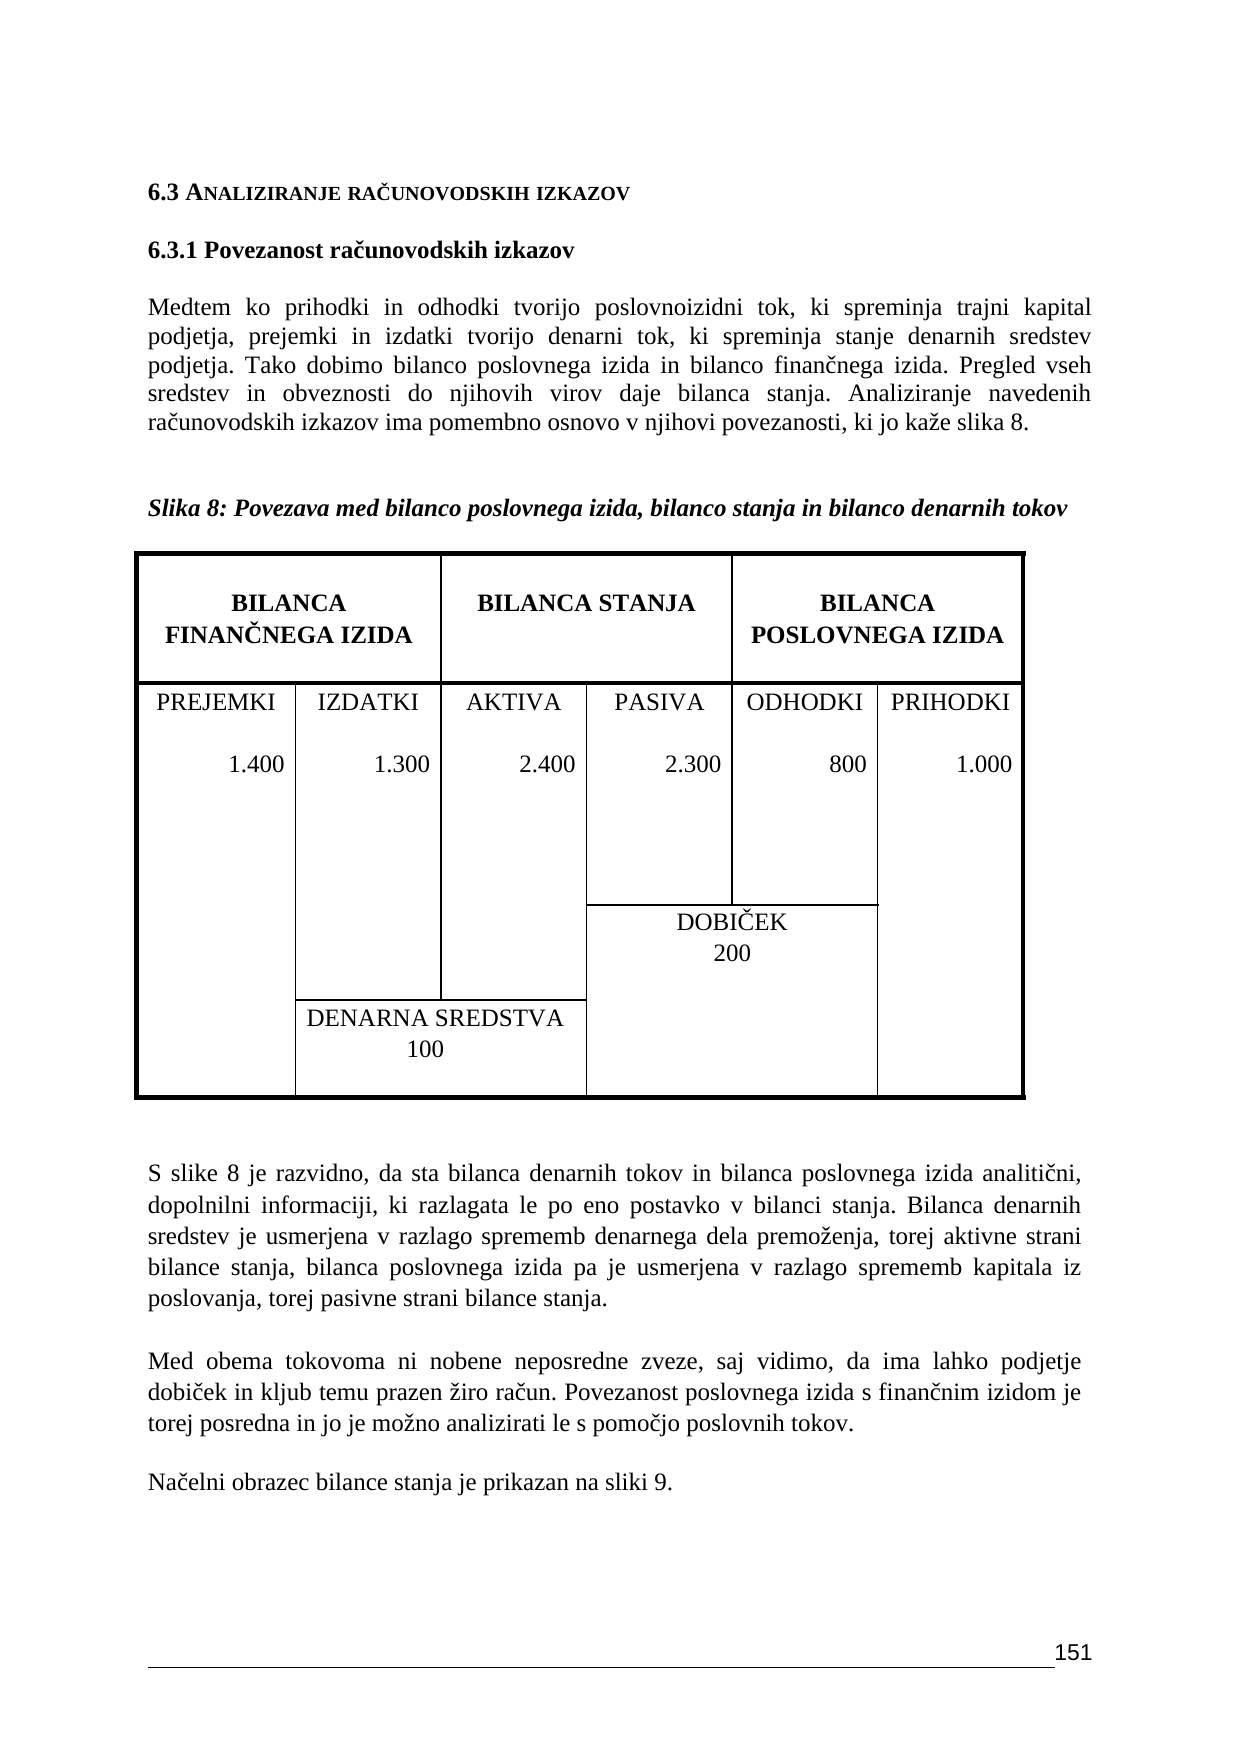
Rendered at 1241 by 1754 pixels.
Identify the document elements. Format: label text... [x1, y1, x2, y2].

table_cell AKTIVA 2.400 [442, 685, 586, 904]
table_header BILANCA STANJA [442, 556, 731, 681]
table_cell PREJEMKI 1.400 [139, 685, 295, 904]
table_cell PRIHODKI 1.000 [878, 685, 1021, 904]
table_cell [878, 999, 1021, 1095]
text Medtem ko prihodki in odhodki tvorijo poslovnoizidni tok, ki spreminja trajni kapital podjetja, prejemki in izdatki tvorijo denarni tok, ki spreminja stanje denarnih sredstev podjetja. Tako dobimo bilanco poslovnega izida in bilanco finančnega izida. Pregled vseh sredstev in obveznosti do njihovih virov daje bilanca stanja. Analiziranje navedenih računovodskih izkazov ima pomembno osnovo v njihovi povezanosti, ki jo kaže slika 8. [148, 292, 1092, 436]
table_cell DOBIČEK 200 [587, 906, 877, 999]
table_cell [442, 904, 586, 999]
table_cell [587, 999, 877, 1095]
table_header Bilanca finančnega izida [139, 556, 440, 681]
text Slika 8: Povezava med bilanco poslovnega izida, bilanco stanja in bilanco denarnih tokov [148, 493, 1092, 522]
table_cell [878, 904, 1021, 999]
text S slike 8 je razvidno, da sta bilanca denarnih tokov in bilanca poslovnega izida analitični, dopolnilni informaciji, ki razlagata le po eno postavko v bilanci stanja. Bilanca denarnih sredstev je usmerjena v razlago sprememb denarnega dela premoženja, torej aktivne strani bilance stanja, bilanca poslovnega izida pa je usmerjena v razlago sprememb kapitala iz poslovanja, torej pasivne strani bilance stanja. [148, 1157, 1082, 1313]
table_cell ODHODKI 800 [733, 685, 877, 904]
table_header BILANCA POSLOVNEGA IZIDA [733, 556, 1021, 681]
subtitle 6.3.1 Povezanost računovodskih izkazov [148, 235, 1092, 263]
table_cell IZDATKI 1.300 [296, 685, 440, 904]
table_cell [139, 904, 295, 999]
table_cell PASIVA 2.300 [587, 685, 731, 904]
text Načelni obrazec bilance stanja je prikazan na sliki 9. [148, 1467, 1092, 1496]
table_cell [139, 999, 295, 1095]
table_cell DENARNA SREDSTVA 100 [296, 1001, 586, 1095]
text Med obema tokovoma ni nobene neposredne zveze, saj vidimo, da ima lahko podjetje dobiček in kljub temu prazen žiro račun. Povezanost poslovnega izida s finančnim izidom je torej posredna in jo je možno analizirati le s pomočjo poslovnih tokov. [148, 1344, 1082, 1438]
subtitle 6.3 Analiziranje računovodskih izkazov [148, 177, 1092, 206]
table_cell [296, 904, 440, 999]
